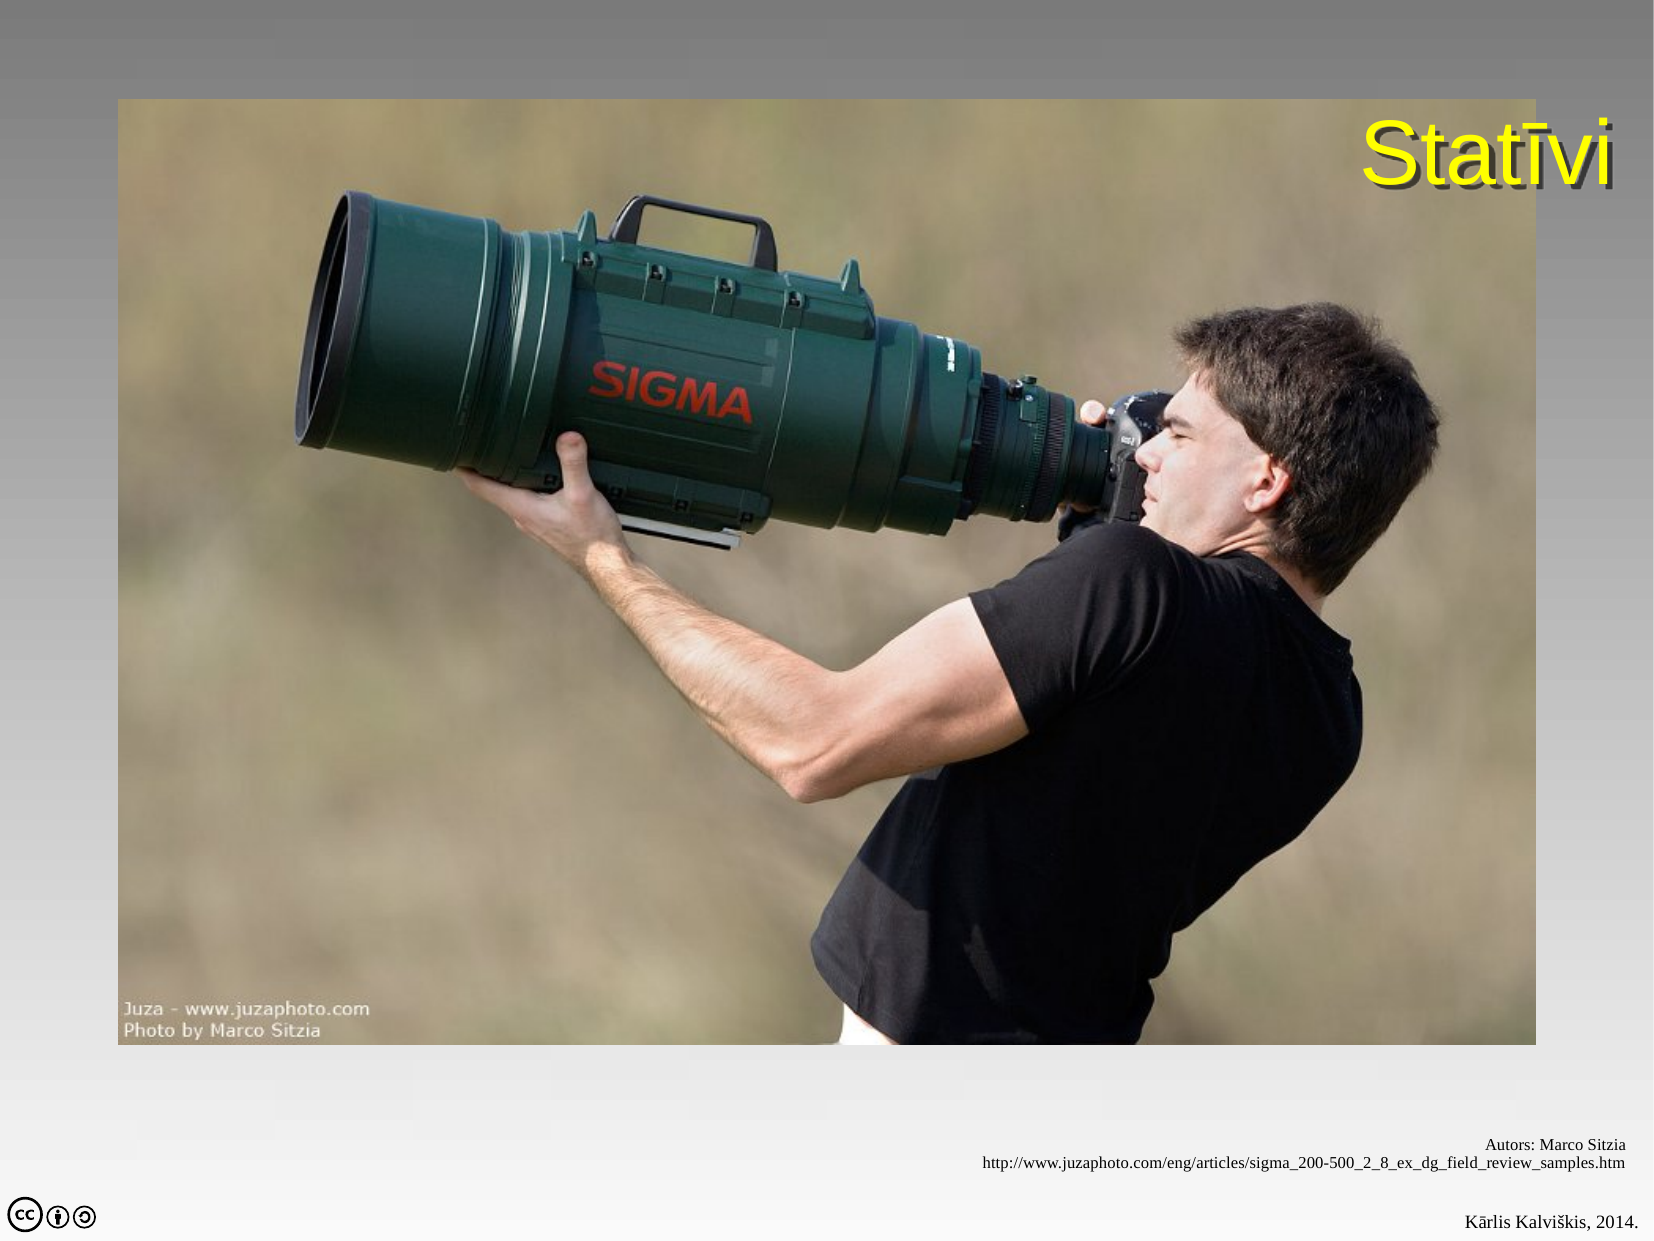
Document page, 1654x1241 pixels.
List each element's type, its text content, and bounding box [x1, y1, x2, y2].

text_box Autors: Marco Sitzia http://www.juzaphoto.com/eng/articles/sigma_200-500_2_8_ex_dg_field_review_samples.htm [973, 1127, 1642, 1180]
title Statīvi [42, 49, 1615, 257]
picture [0, 0, 1654, 1241]
